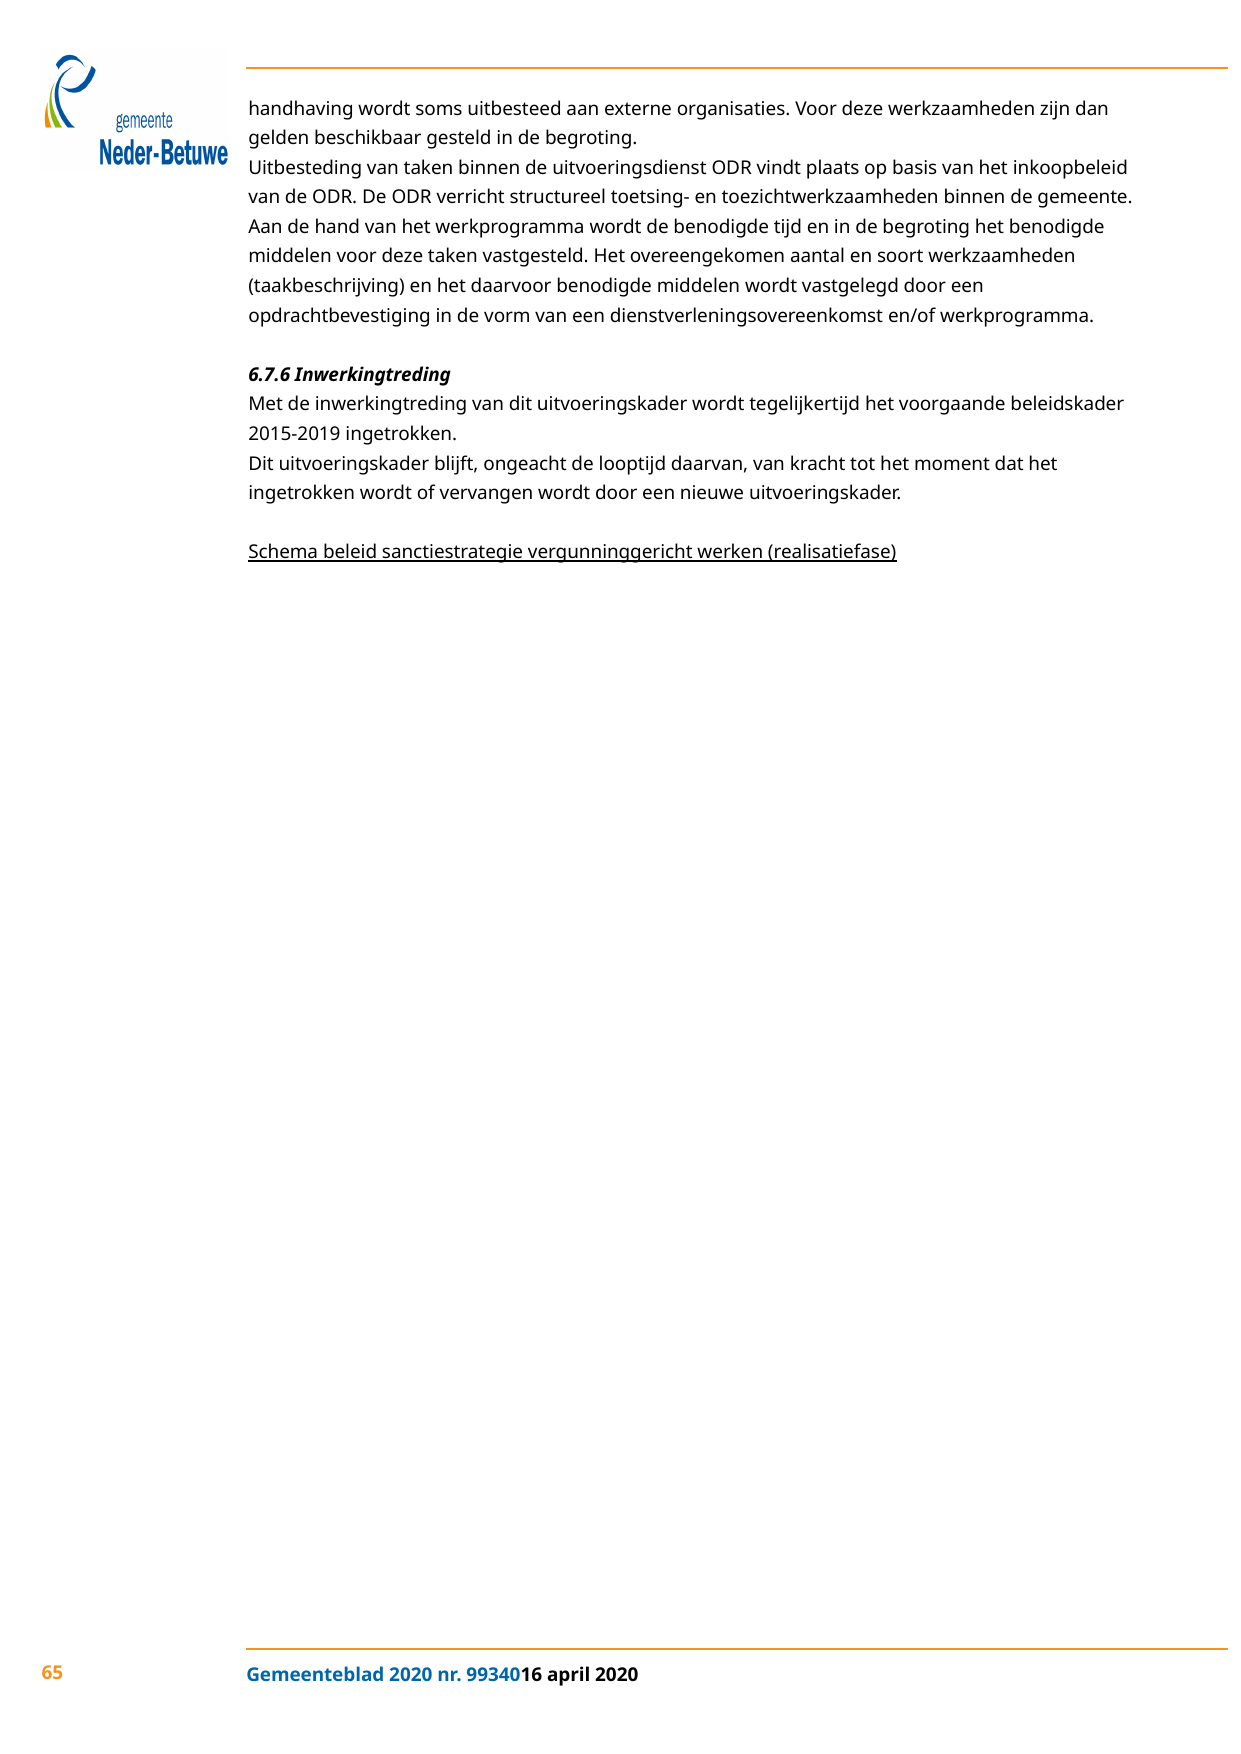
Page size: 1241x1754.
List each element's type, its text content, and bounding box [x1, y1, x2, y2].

text Uitbesteding van taken binnen de uitvoeringsdienst ODR vindt plaats op basis van het inkoopbeleid van de ODR. De ODR verricht structureel toetsing- en toezichtwerkzaamheden binnen de gemeente. Aan de hand van het werkprogramma wordt de benodigde tijd en in de begroting het benodigde middelen voor deze taken vastgesteld. Het overeengekomen aantal en soort werkzaamheden (taakbeschrijving) en het daarvoor benodigde middelen wordt vastgelegd door een opdrachtbevestiging in de vorm van een dienstverleningsovereenkomst en/of werkprogramma. [248, 154, 1152, 328]
text Met de inwerkingtreding van dit uitvoeringskader wordt tegelijkertijd het voorgaande beleidskader 2015-2019 ingetrokken. [248, 391, 1152, 446]
text Schema beleid sanctiestrategie vergunninggericht werken (realisatiefase) [248, 538, 1152, 564]
picture [41, 47, 231, 172]
text Dit uitvoeringskader blijft, ongeacht de looptijd daarvan, van kracht tot het moment dat het ingetrokken wordt of vervangen wordt door een nieuwe uitvoeringskader. [248, 450, 1152, 505]
text handhaving wordt soms uitbesteed aan externe organisaties. Voor deze werkzaamheden zijn dan gelden beschikbaar gesteld in de begroting. [248, 95, 1152, 150]
text 6.7.6 Inwerkingtreding [248, 361, 1152, 387]
